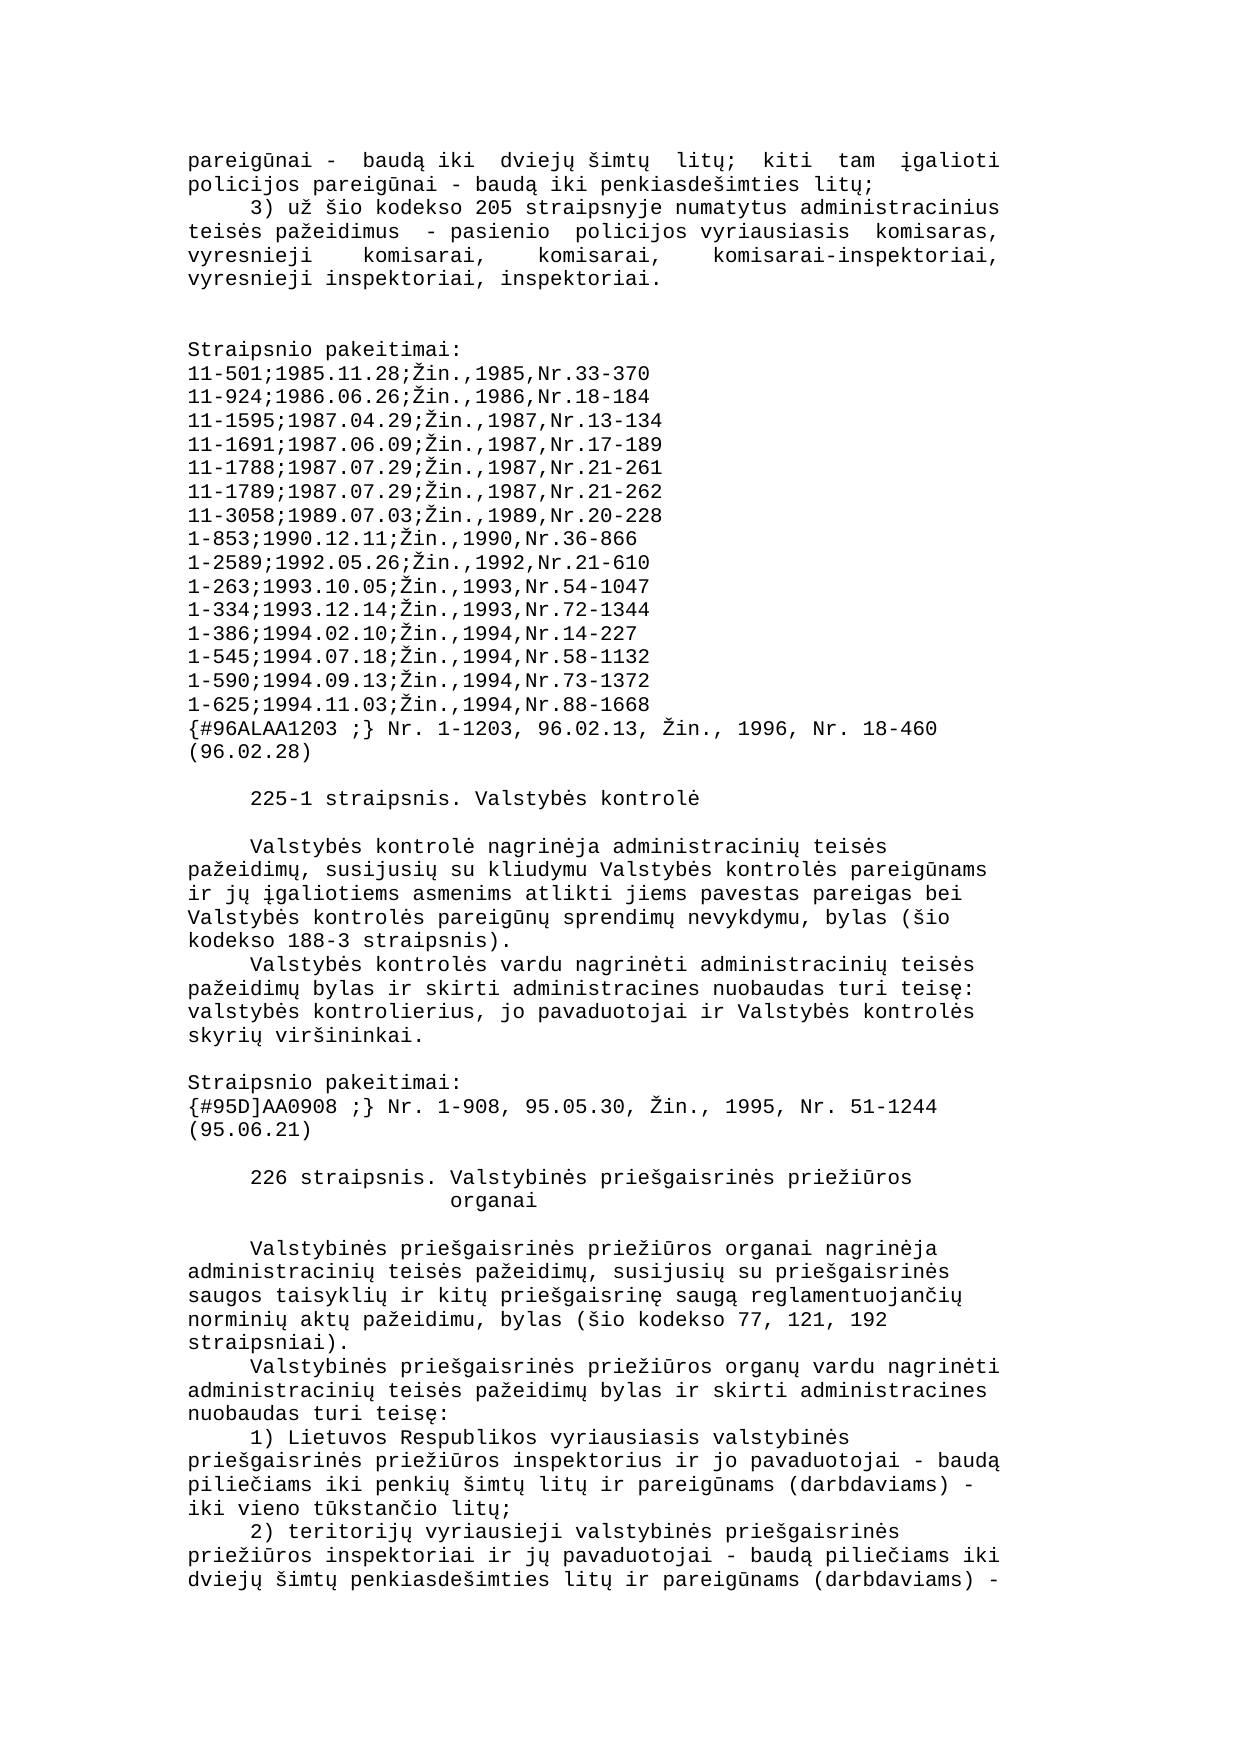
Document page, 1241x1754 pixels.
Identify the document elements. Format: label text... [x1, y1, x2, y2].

text 1-386;1994.02.10;Žin.,1994,Nr.14-227 [187, 623, 1053, 647]
text Valstybinės priešgaisrinės priežiūros organai nagrinėja [187, 1238, 1053, 1261]
text 3) už šio kodekso 205 straipsnyje numatytus administracinius [187, 197, 1053, 221]
text 1-545;1994.07.18;Žin.,1994,Nr.58-1132 [187, 647, 1053, 670]
text vyresnieji komisarai, komisarai, komisarai-inspektoriai, [187, 244, 1053, 268]
text 11-1788;1987.07.29;Žin.,1987,Nr.21-261 [187, 457, 1053, 481]
text 1) Lietuvos Respublikos vyriausiasis valstybinės [187, 1427, 1053, 1451]
text iki vieno tūkstančio litų; [187, 1498, 1053, 1521]
text ir jų įgaliotiems asmenims atlikti jiems pavestas pareigas bei [187, 883, 1053, 907]
text Valstybinės priešgaisrinės priežiūros organų vardu nagrinėti [187, 1356, 1053, 1379]
text Valstybės kontrolės vardu nagrinėti administracinių teisės [187, 954, 1053, 978]
text 1-263;1993.10.05;Žin.,1993,Nr.54-1047 [187, 576, 1053, 599]
text 226 straipsnis. Valstybinės priešgaisrinės priežiūros [187, 1167, 1053, 1190]
text 11-501;1985.11.28;Žin.,1985,Nr.33-370 [187, 363, 1053, 386]
text 225-1 straipsnis. Valstybės kontrolė [187, 788, 1053, 812]
text nuobaudas turi teisę: [187, 1403, 1053, 1427]
text teisės pažeidimus - pasienio policijos vyriausiasis komisaras, [187, 221, 1053, 244]
text Straipsnio pakeitimai: [187, 1072, 1053, 1096]
text dviejų šimtų penkiasdešimties litų ir pareigūnams (darbdaviams) - [187, 1569, 1053, 1592]
text kodekso 188-3 straipsnis). [187, 930, 1053, 954]
text vyresnieji inspektoriai, inspektoriai. [187, 268, 1053, 292]
text piliečiams iki penkių šimtų litų ir pareigūnams (darbdaviams) - [187, 1474, 1053, 1498]
text Straipsnio pakeitimai: [187, 339, 1053, 363]
text pažeidimų bylas ir skirti administracines nuobaudas turi teisę: [187, 978, 1053, 1001]
text 11-924;1986.06.26;Žin.,1986,Nr.18-184 [187, 386, 1053, 410]
text administracinių teisės pažeidimų, susijusių su priešgaisrinės [187, 1261, 1053, 1285]
text priešgaisrinės priežiūros inspektorius ir jo pavaduotojai - baudą [187, 1451, 1053, 1474]
text Valstybės kontrolė nagrinėja administracinių teisės [187, 836, 1053, 859]
text saugos taisyklių ir kitų priešgaisrinę saugą reglamentuojančių [187, 1285, 1053, 1309]
text {#95D]AA0908 ;} Nr. 1-908, 95.05.30, Žin., 1995, Nr. 51-1244 (95.06.21) [187, 1096, 1053, 1143]
text priežiūros inspektoriai ir jų pavaduotojai - baudą piliečiams iki [187, 1545, 1053, 1569]
text 1-853;1990.12.11;Žin.,1990,Nr.36-866 [187, 528, 1053, 552]
text 2) teritorijų vyriausieji valstybinės priešgaisrinės [187, 1521, 1053, 1545]
text straipsniai). [187, 1332, 1053, 1356]
text Valstybės kontrolės pareigūnų sprendimų nevykdymu, bylas (šio [187, 907, 1053, 930]
text pareigūnai - baudą iki dviejų šimtų litų; kiti tam įgalioti [187, 150, 1053, 174]
text valstybės kontrolierius, jo pavaduotojai ir Valstybės kontrolės [187, 1001, 1053, 1025]
text 1-2589;1992.05.26;Žin.,1992,Nr.21-610 [187, 552, 1053, 576]
text 1-625;1994.11.03;Žin.,1994,Nr.88-1668 [187, 694, 1053, 717]
text organai [187, 1190, 1053, 1214]
text 1-590;1994.09.13;Žin.,1994,Nr.73-1372 [187, 670, 1053, 694]
text administracinių teisės pažeidimų bylas ir skirti administracines [187, 1379, 1053, 1403]
text 11-1789;1987.07.29;Žin.,1987,Nr.21-262 [187, 481, 1053, 505]
text norminių aktų pažeidimu, bylas (šio kodekso 77, 121, 192 [187, 1309, 1053, 1332]
text {#96ALAA1203 ;} Nr. 1-1203, 96.02.13, Žin., 1996, Nr. 18-460 (96.02.28) [187, 717, 1053, 765]
text pažeidimų, susijusių su kliudymu Valstybės kontrolės pareigūnams [187, 859, 1053, 883]
text 1-334;1993.12.14;Žin.,1993,Nr.72-1344 [187, 599, 1053, 623]
text 11-1595;1987.04.29;Žin.,1987,Nr.13-134 [187, 410, 1053, 434]
text policijos pareigūnai - baudą iki penkiasdešimties litų; [187, 174, 1053, 197]
text 11-1691;1987.06.09;Žin.,1987,Nr.17-189 [187, 434, 1053, 457]
text 11-3058;1989.07.03;Žin.,1989,Nr.20-228 [187, 505, 1053, 528]
text skyrių viršininkai. [187, 1025, 1053, 1048]
